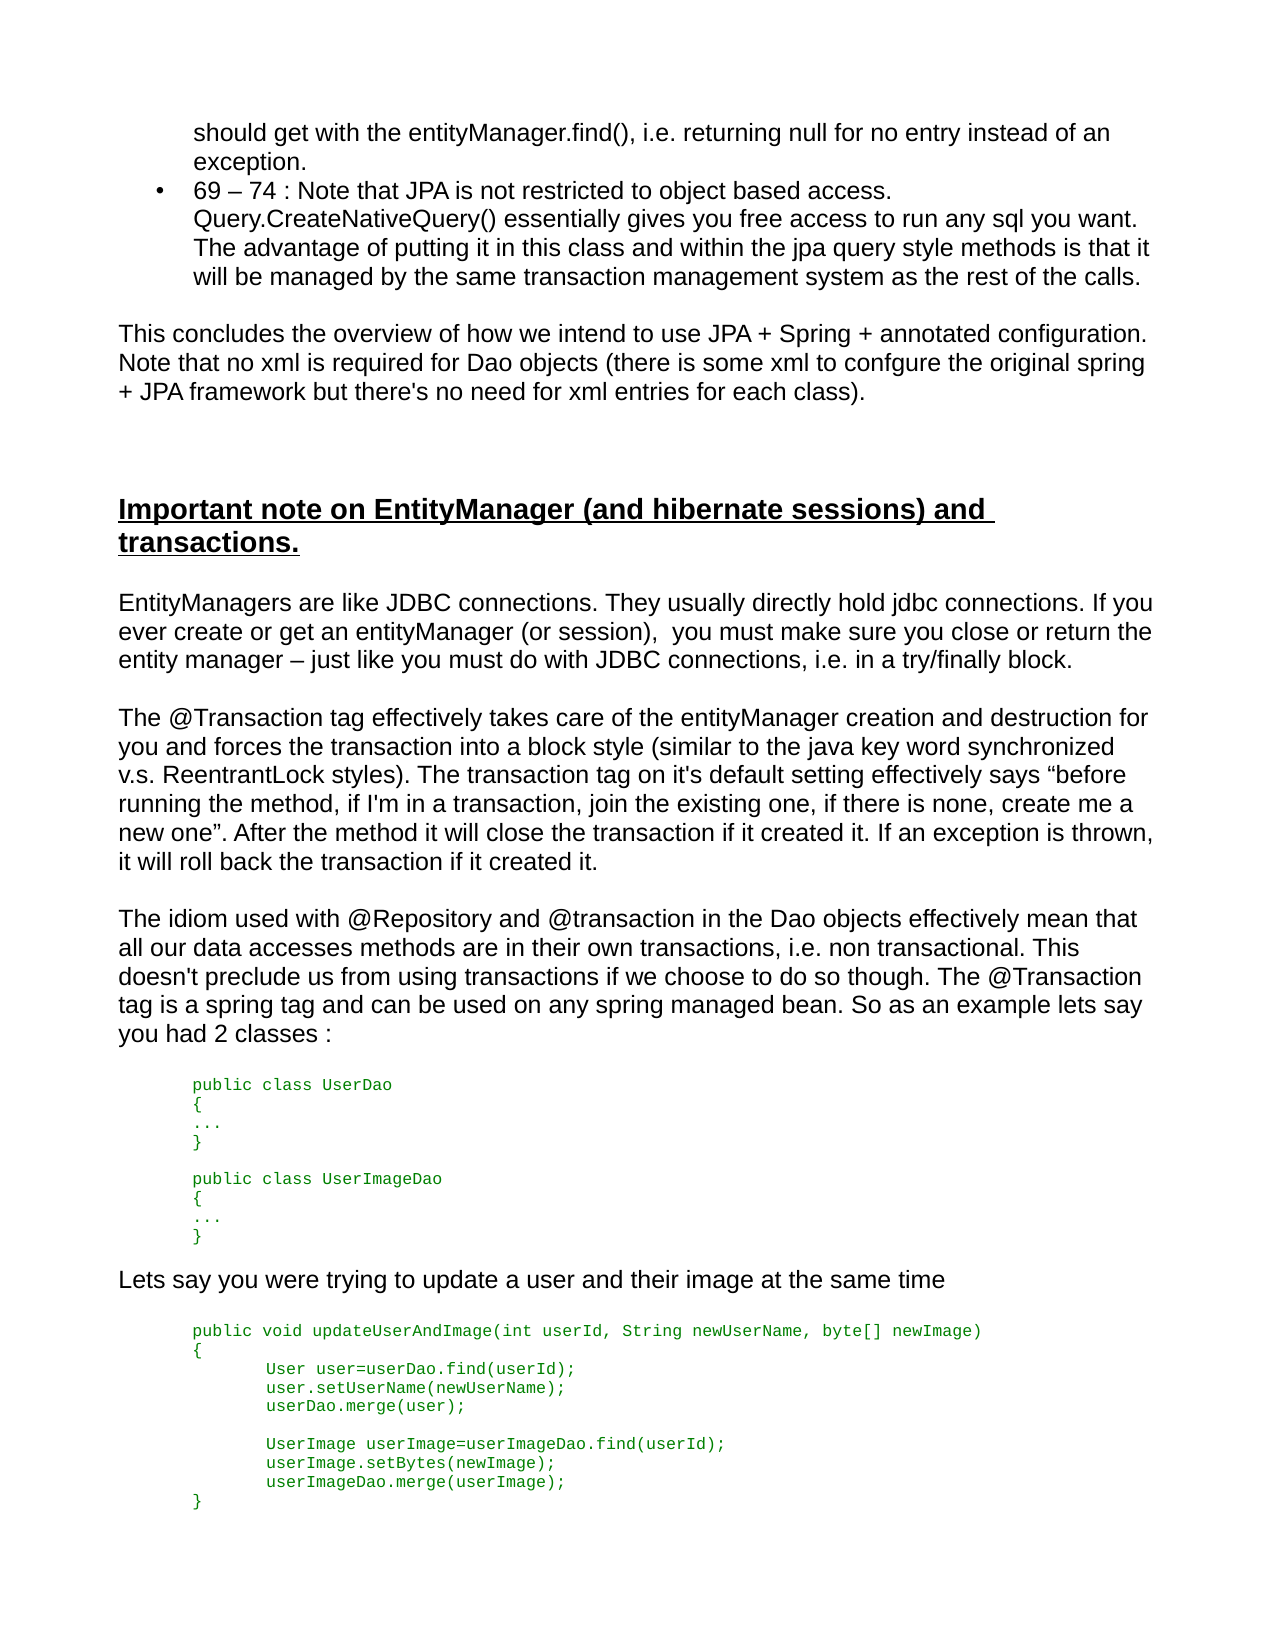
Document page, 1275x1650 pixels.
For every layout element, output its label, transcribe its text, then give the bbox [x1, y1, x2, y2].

list should get with the entityManager.find(), i.e. returning null for no entry instead of an exception. [156, 118, 1157, 176]
text ... [192, 1208, 1157, 1227]
text { ... [192, 1095, 1157, 1133]
text Lets say you were trying to update a user and their image at the same time [118, 1265, 1157, 1294]
text public class UserDao [192, 1077, 1157, 1095]
list 69 – 74 : Note that JPA is not restricted to object based access. Query.CreateNativeQuery() essentially gives you free access to run any sql you want. The advantage of putting it in this class and within the jpa query style methods is that it will be managed by the same transaction management system as the rest of the calls. [156, 176, 1157, 291]
text public void updateUserAndImage(int userId, String newUserName, byte[] newImage) [192, 1323, 1157, 1341]
text } [192, 1133, 1157, 1152]
text user.setUserName(newUserName); [192, 1379, 1157, 1398]
text EntityManagers are like JDBC connections. They usually directly hold jdbc connections. If you ever create or get an entityManager (or session), you must make sure you close or return the entity manager – just like you must do with JDBC connections, i.e. in a try/finally block. [118, 588, 1157, 674]
text UserImage userImage=userImageDao.find(userId); [192, 1436, 1157, 1454]
text { [192, 1341, 1157, 1360]
text Important note on EntityManager (and hibernate sessions) and transactions. [118, 492, 1157, 559]
text The idiom used with @Repository and @transaction in the Dao objects effectively mean that all our data accesses methods are in their own transactions, i.e. non transactional. This doesn't preclude us from using transactions if we choose to do so though. The @Transaction tag is a spring tag and can be used on any spring managed bean. So as an example lets say you had 2 classes : [118, 904, 1157, 1048]
text userImageDao.merge(userImage); } [192, 1473, 1157, 1511]
text This concludes the overview of how we intend to use JPA + Spring + annotated configuration. Note that no xml is required for Dao objects (there is some xml to confgure the original spring + JPA framework but there's no need for xml entries for each class). [118, 319, 1157, 406]
text User user=userDao.find(userId); [192, 1360, 1157, 1379]
text public class UserImageDao [192, 1171, 1157, 1190]
text The @Transaction tag effectively takes care of the entityManager creation and destruction for you and forces the transaction into a block style (similar to the java key word synchronized v.s. ReentrantLock styles). The transaction tag on it's default setting effectively says “before running the method, if I'm in a transaction, join the existing one, if there is none, create me a new one”. After the method it will close the transaction if it created it. If an exception is thrown, it will roll back the transaction if it created it. [118, 703, 1157, 875]
text userImage.setBytes(newImage); [192, 1454, 1157, 1473]
text userDao.merge(user); [192, 1398, 1157, 1417]
text { [192, 1190, 1157, 1208]
text } [192, 1227, 1157, 1246]
